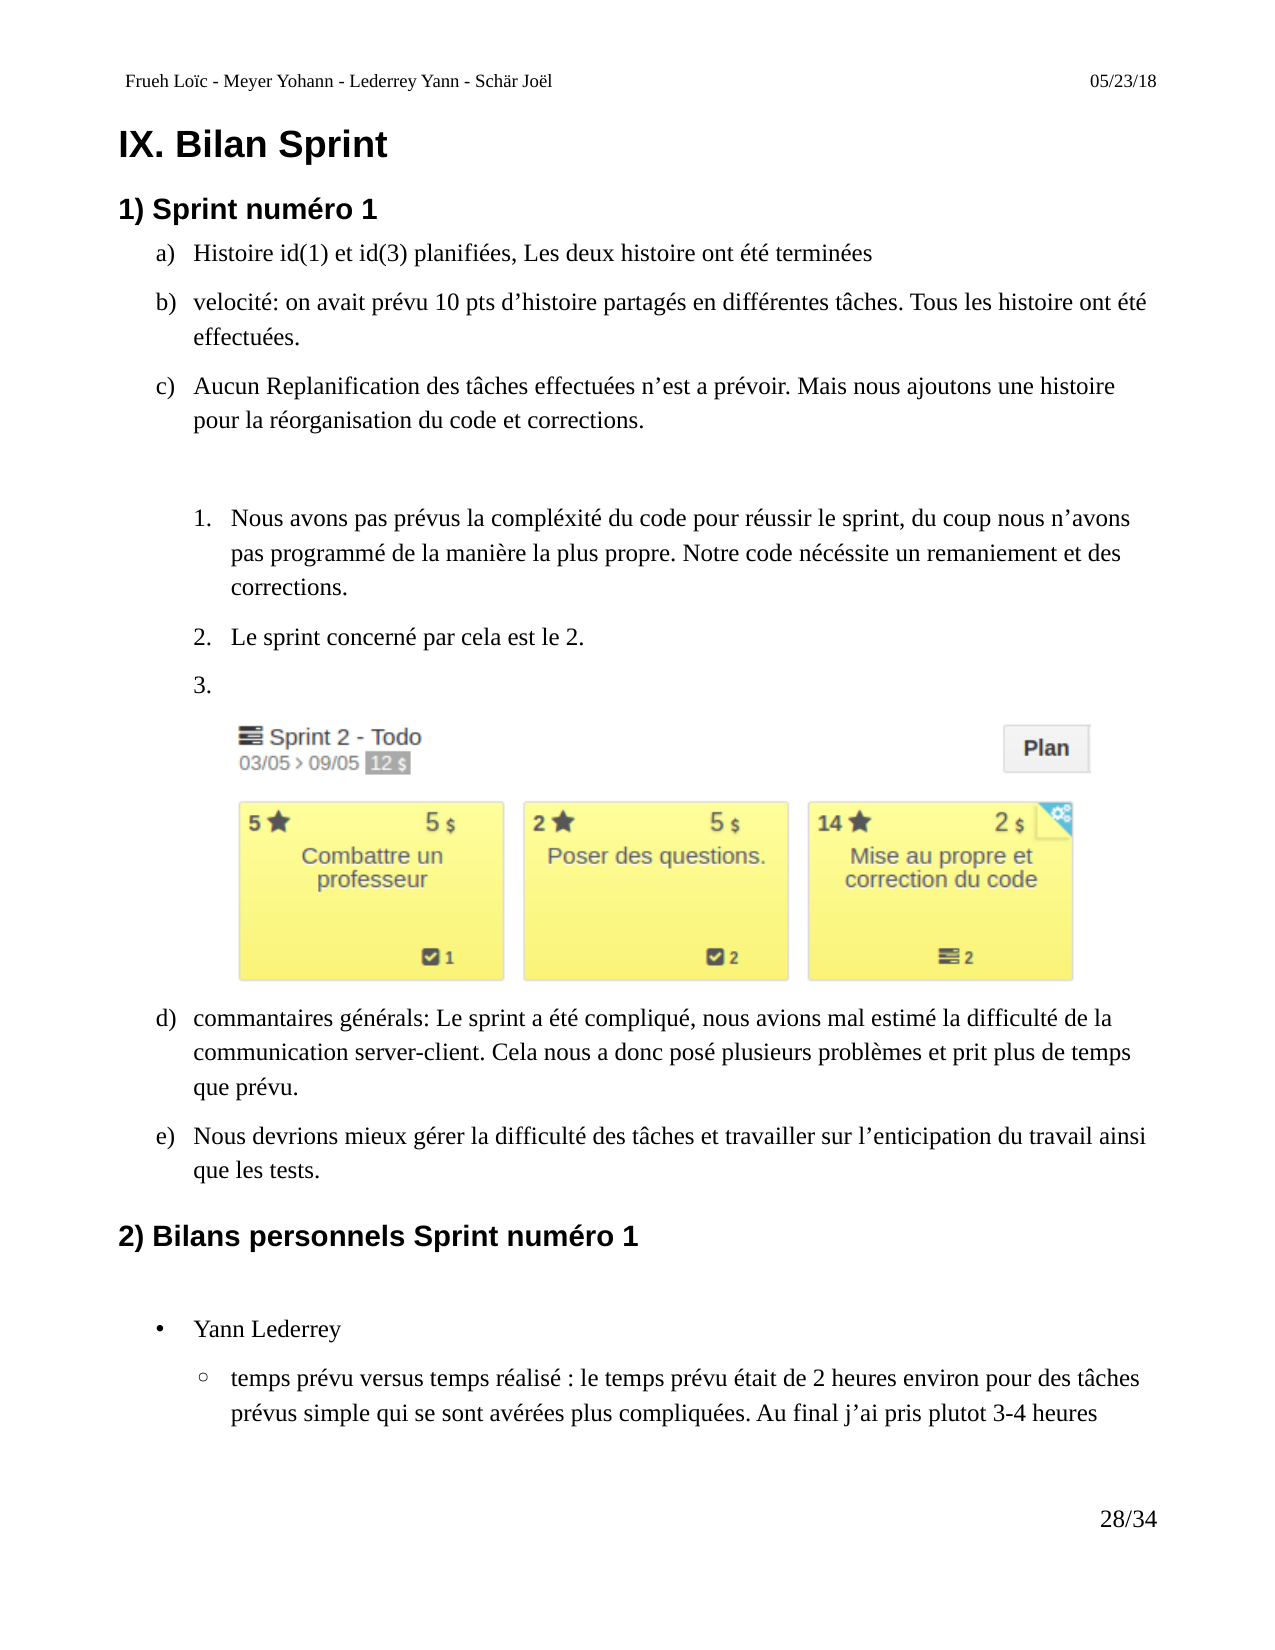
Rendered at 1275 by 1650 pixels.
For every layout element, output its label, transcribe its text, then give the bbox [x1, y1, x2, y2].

picture [228, 717, 1091, 997]
list Histoire id(1) et id(3) planifiées, Les deux histoire ont été terminées [156, 238, 1157, 267]
list commantaires générals: Le sprint a été compliqué, nous avions mal estimé la difficulté de la communication server-client. Cela nous a donc posé plusieurs problèmes et prit plus de temps que prévu. [156, 997, 1157, 1101]
list temps prévu versus temps réalisé : le temps prévu était de 2 heures environ pour des tâches prévus simple qui se sont avérées plus compliquées. Au final j’ai pris plutot 3-4 heures [193, 1363, 1157, 1427]
subtitle IX. Bilan Sprint [118, 121, 1157, 165]
list Yann Lederrey [156, 1314, 1157, 1343]
list velocité: on avait prévu 10 pts d’histoire partagés en différentes tâches. Tous les histoire ont été effectuées. [156, 287, 1157, 351]
subtitle 2) Bilans personnels Sprint numéro 1 [118, 1219, 1157, 1253]
list Nous avons pas prévus la compléxité du code pour réussir le sprint, du coup nous n’avons pas programmé de la manière la plus propre. Notre code nécéssite un remaniement et des corrections. [193, 503, 1157, 601]
list Aucun Replanification des tâches effectuées n’est a prévoir. Mais nous ajoutons une histoire pour la réorganisation du code et corrections. [156, 371, 1157, 434]
list Nous devrions mieux gérer la difficulté des tâches et travailler sur l’enticipation du travail ainsi que les tests. [156, 1121, 1157, 1184]
subtitle 1) Sprint numéro 1 [118, 192, 1157, 226]
list Le sprint concerné par cela est le 2. [193, 622, 1157, 650]
